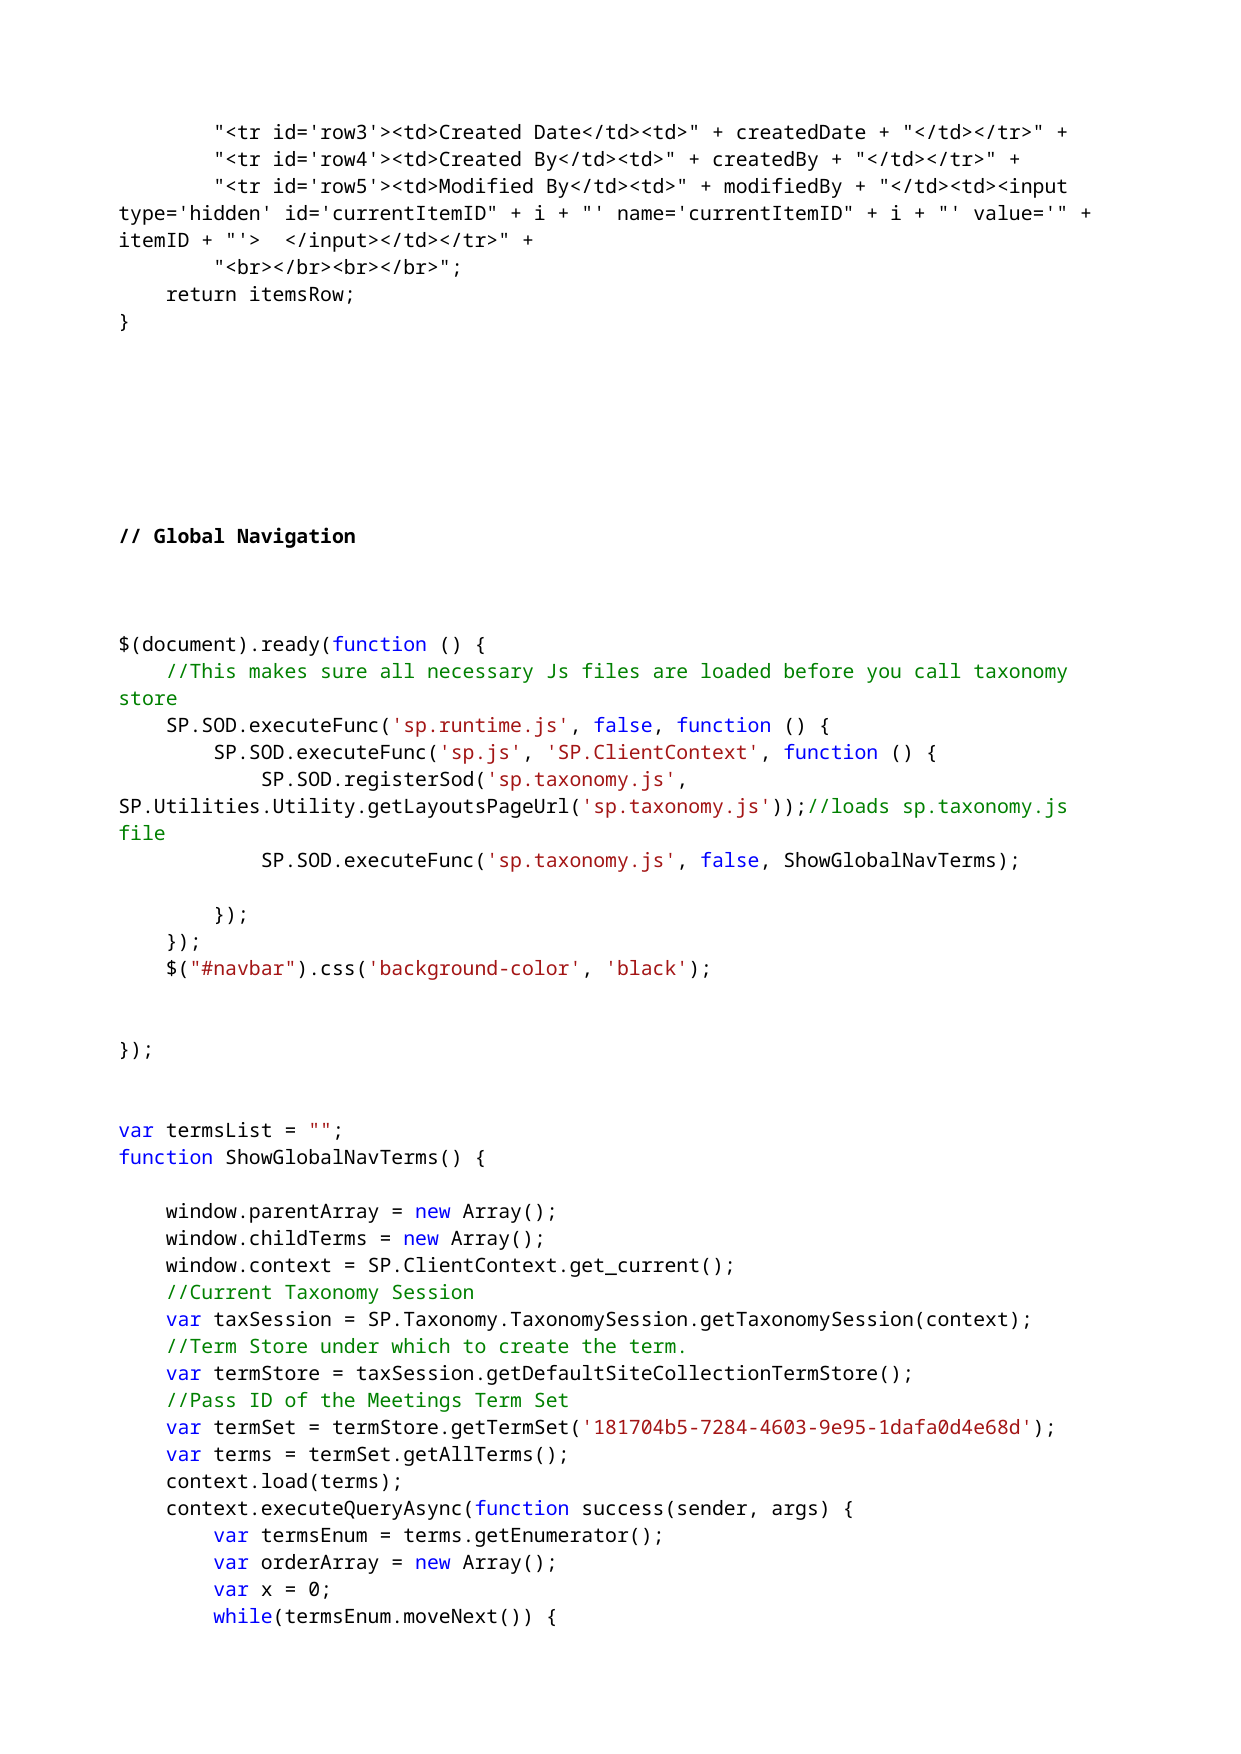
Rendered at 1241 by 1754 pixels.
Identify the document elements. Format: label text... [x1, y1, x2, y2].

text context.load(terms); [118, 1467, 1122, 1494]
text context.executeQueryAsync(function success(sender, args) { [118, 1494, 1122, 1521]
text SP.SOD.executeFunc('sp.runtime.js', false, function () { [118, 712, 1122, 739]
text //Pass ID of the Meetings Term Set [118, 1386, 1122, 1413]
text var taxSession = SP.Taxonomy.TaxonomySession.getTaxonomySession(context); [118, 1305, 1122, 1332]
text SP.SOD.executeFunc('sp.js', 'SP.ClientContext', function () { [118, 739, 1122, 766]
text var x = 0; [118, 1575, 1122, 1602]
text while(termsEnum.moveNext()) { [118, 1602, 1122, 1629]
text } [118, 307, 1122, 334]
text // Global Navigation [118, 523, 1122, 550]
text "<br></br><br></br>"; [118, 253, 1122, 280]
text return itemsRow; [118, 280, 1122, 307]
text var termStore = taxSession.getDefaultSiteCollectionTermStore(); [118, 1359, 1122, 1386]
text var termsEnum = terms.getEnumerator(); [118, 1521, 1122, 1548]
text var orderArray = new Array(); [118, 1548, 1122, 1575]
text var terms = termSet.getAllTerms(); [118, 1440, 1122, 1467]
text function ShowGlobalNavTerms() { [118, 1143, 1122, 1170]
text }); [118, 1035, 1122, 1062]
text SP.SOD.executeFunc('sp.taxonomy.js', false, ShowGlobalNavTerms); [118, 847, 1122, 873]
text window.parentArray = new Array(); [118, 1197, 1122, 1224]
text //This makes sure all necessary Js files are loaded before you call taxonomy store [118, 658, 1122, 712]
text //Term Store under which to create the term. [118, 1332, 1122, 1359]
text $("#navbar").css('background-color', 'black'); [118, 954, 1122, 981]
text window.childTerms = new Array(); [118, 1224, 1122, 1251]
text var termsList = ""; [118, 1116, 1122, 1143]
text "<tr id='row3'><td>Created Date</td><td>" + createdDate + "</td></tr>" + [118, 118, 1122, 145]
text $(document).ready(function () { [118, 631, 1122, 658]
text }); [118, 927, 1122, 954]
text "<tr id='row5'><td>Modified By</td><td>" + modifiedBy + "</td><td><input type='hidden' id='currentItemID" + i + "' name='currentItemID" + i + "' value='" + itemID + "'> </input></td></tr>" + [118, 172, 1122, 253]
text SP.SOD.registerSod('sp.taxonomy.js', SP.Utilities.Utility.getLayoutsPageUrl('sp.taxonomy.js'));//loads sp.taxonomy.js file [118, 766, 1122, 847]
text window.context = SP.ClientContext.get_current(); [118, 1251, 1122, 1278]
text "<tr id='row4'><td>Created By</td><td>" + createdBy + "</td></tr>" + [118, 145, 1122, 172]
text //Current Taxonomy Session [118, 1278, 1122, 1305]
text }); [118, 901, 1122, 927]
text var termSet = termStore.getTermSet('181704b5-7284-4603-9e95-1dafa0d4e68d'); [118, 1413, 1122, 1440]
